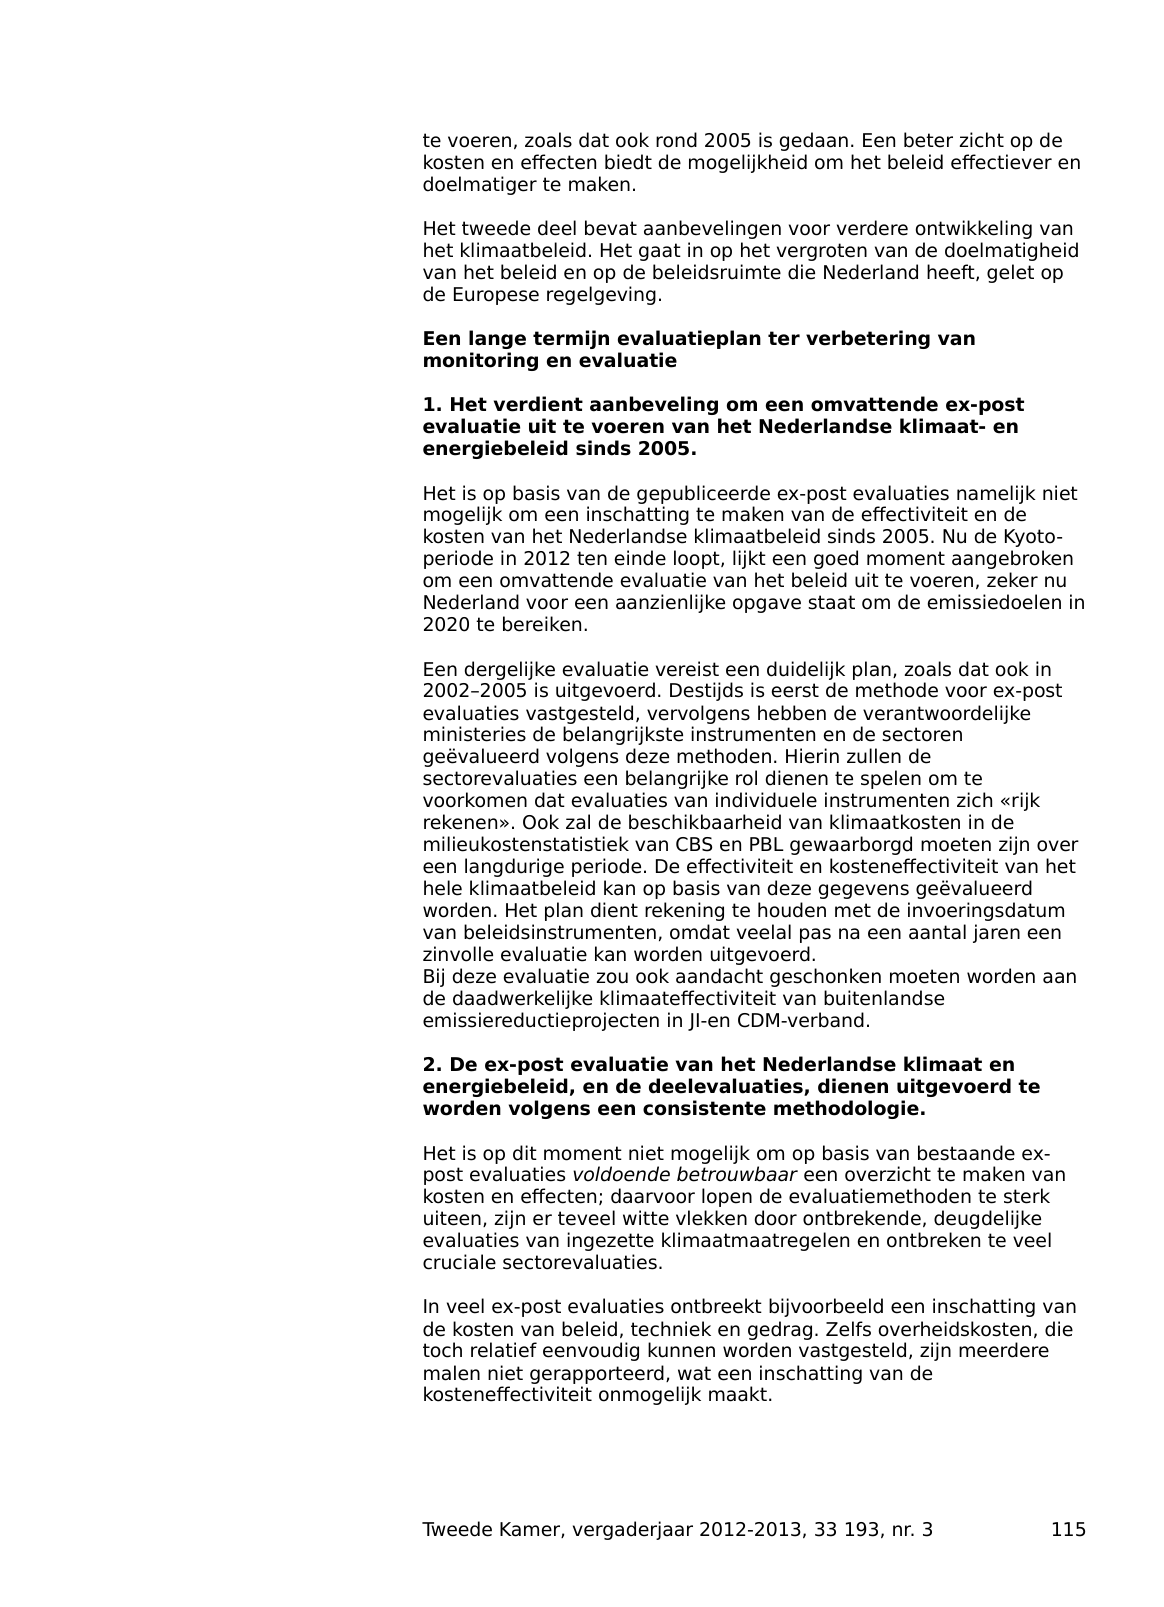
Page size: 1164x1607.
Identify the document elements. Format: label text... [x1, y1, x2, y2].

text Het is op basis van de gepubliceerde ex-post evaluaties namelijk niet mogelijk om een inschatting te maken van de effectiviteit en de kosten van het Nederlandse klimaatbeleid sinds 2005. Nu de Kyoto-periode in 2012 ten einde loopt, lijkt een goed moment aangebroken om een omvattende evaluatie van het beleid uit te voeren, zeker nu Nederland voor een aanzienlijke opgave staat om de emissiedoelen in 2020 te bereiken. [422, 482, 1087, 636]
text te voeren, zoals dat ook rond 2005 is gedaan. Een beter zicht op de kosten en effecten biedt de mogelijkheid om het beleid effectiever en doelmatiger te maken. [422, 130, 1087, 196]
subtitle Een lange termijn evaluatieplan ter verbetering van monitoring en evaluatie [422, 328, 1087, 372]
text Bij deze evaluatie zou ook aandacht geschonken moeten worden aan de daadwerkelijke klimaateffectiviteit van buitenlandse emissiereductieprojecten in JI-en CDM-verband. [422, 966, 1087, 1032]
text Het tweede deel bevat aanbevelingen voor verdere ontwikkeling van het klimaatbeleid. Het gaat in op het vergroten van de doelmatigheid van het beleid en op de beleidsruimte die Nederland heeft, gelet op de Europese regelgeving. [422, 218, 1087, 306]
text Het is op dit moment niet mogelijk om op basis van bestaande ex-post evaluaties voldoende betrouwbaar een overzicht te maken van kosten en effecten; daarvoor lopen de evaluatiemethoden te sterk uiteen, zijn er teveel witte vlekken door ontbrekende, deugdelijke evaluaties van ingezette klimaatmaatregelen en ontbreken te veel cruciale sectorevaluaties. [422, 1142, 1087, 1274]
text In veel ex-post evaluaties ontbreekt bijvoorbeeld een inschatting van de kosten van beleid, techniek en gedrag. Zelfs overheidskosten, die toch relatief eenvoudig kunnen worden vastgesteld, zijn meerdere malen niet gerapporteerd, wat een inschatting van de kosteneffectiviteit onmogelijk maakt. [422, 1296, 1087, 1406]
text Een dergelijke evaluatie vereist een duidelijk plan, zoals dat ook in 2002–2005 is uitgevoerd. Destijds is eerst de methode voor ex-post evaluaties vastgesteld, vervolgens hebben de verantwoordelijke ministeries de belangrijkste instrumenten en de sectoren geëvalueerd volgens deze methoden. Hierin zullen de sectorevaluaties een belangrijke rol dienen te spelen om te voorkomen dat evaluaties van individuele instrumenten zich «rijk rekenen». Ook zal de beschikbaarheid van klimaatkosten in de milieukostenstatistiek van CBS en PBL gewaarborgd moeten zijn over een langdurige periode. De effectiviteit en kosteneffectiviteit van het hele klimaatbeleid kan op basis van deze gegevens geëvalueerd worden. Het plan dient rekening te houden met de invoeringsdatum van beleidsinstrumenten, omdat veelal pas na een aantal jaren een zinvolle evaluatie kan worden uitgevoerd. [422, 658, 1087, 966]
subtitle 1. Het verdient aanbeveling om een omvattende ex-post evaluatie uit te voeren van het Nederlandse klimaat- en energiebeleid sinds 2005. [422, 394, 1087, 460]
subtitle 2. De ex-post evaluatie van het Nederlandse klimaat en energiebeleid, en de deelevaluaties, dienen uitgevoerd te worden volgens een consistente methodologie. [422, 1054, 1087, 1120]
